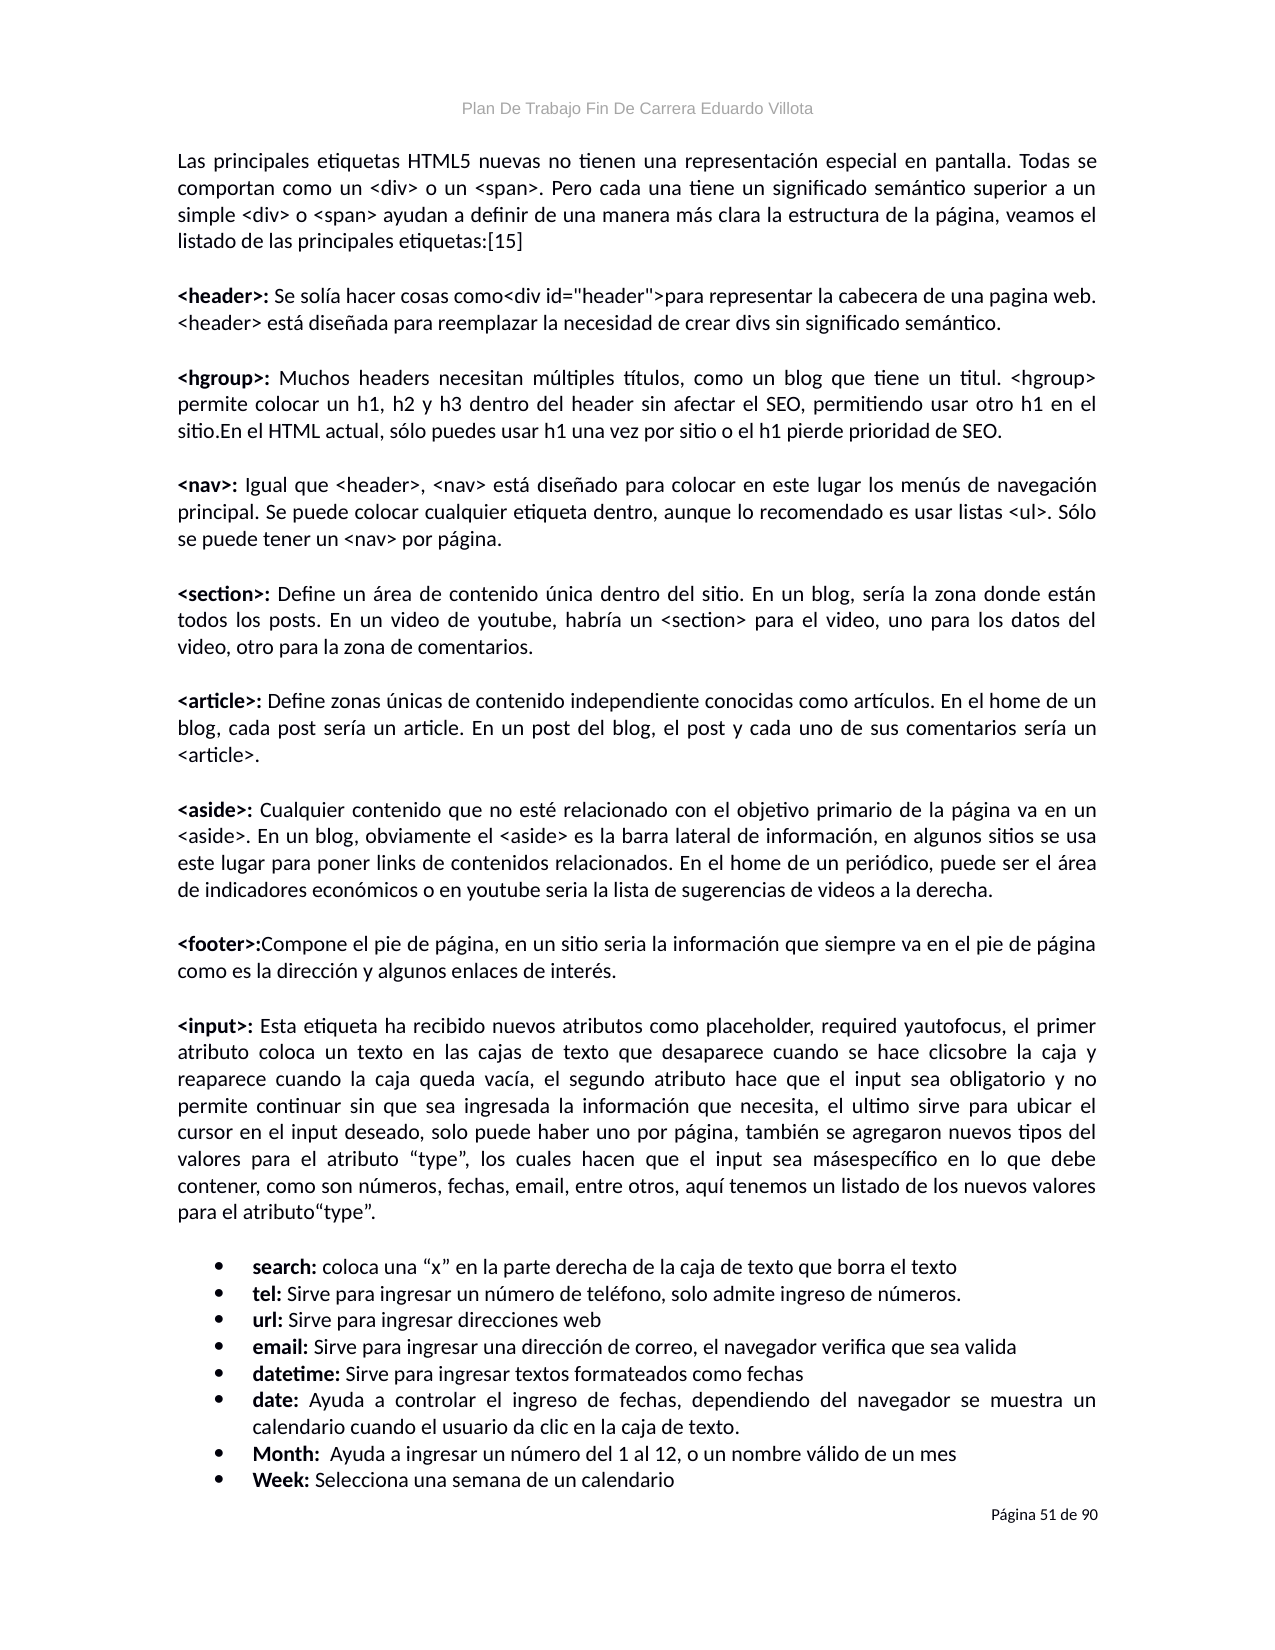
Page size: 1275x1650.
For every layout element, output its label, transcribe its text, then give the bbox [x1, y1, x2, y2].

list datetime: Sirve para ingresar textos formateados como fechas [215, 1360, 1098, 1386]
text <hgroup>: Muchos headers necesitan múltiples títulos, como un blog que tiene un titul. <hgroup> permite colocar un h1, h2 y h3 dentro del header sin afectar el SEO, permitiendo usar otro h1 en el sitio.En el HTML actual, sólo puedes usar h1 una vez por sitio o el h1 pierde prioridad de SEO. [177, 364, 1098, 444]
text <footer>:Compone el pie de página, en un sitio seria la información que siempre va en el pie de página como es la dirección y algunos enlaces de interés. [177, 930, 1098, 984]
text <header>: Se solía hacer cosas como<div id="header">para representar la cabecera de una pagina web. <header> está diseñada para reemplazar la necesidad de crear divs sin significado semántico. [177, 282, 1098, 336]
text <section>: Define un área de contenido única dentro del sitio. En un blog, sería la zona donde están todos los posts. En un video de youtube, habría un <section> para el video, uno para los datos del video, otro para la zona de comentarios. [177, 580, 1098, 660]
list tel: Sirve para ingresar un número de teléfono, solo admite ingreso de números. [215, 1280, 1098, 1306]
text Las principales etiquetas HTML5 nuevas no tienen una representación especial en pantalla. Todas se comportan como un <div> o un <span>. Pero cada una tiene un significado semántico superior a un simple <div> o <span> ayudan a definir de una manera más clara la estructura de la página, veamos el listado de las principales etiquetas:[15] [177, 148, 1098, 254]
list date: Ayuda a controlar el ingreso de fechas, dependiendo del navegador se muestra un calendario cuando el usuario da clic en la caja de texto. [215, 1386, 1098, 1440]
list search: coloca una “x” en la parte derecha de la caja de texto que borra el texto [215, 1253, 1098, 1280]
list Week: Selecciona una semana de un calendario [215, 1466, 1098, 1493]
text <article>: Define zonas únicas de contenido independiente conocidas como artículos. En el home de un blog, cada post sería un article. En un post del blog, el post y cada uno de sus comentarios sería un <article>. [177, 688, 1098, 768]
list Month: Ayuda a ingresar un número del 1 al 12, o un nombre válido de un mes [215, 1440, 1098, 1466]
list email: Sirve para ingresar una dirección de correo, el navegador verifica que sea valida [215, 1333, 1098, 1360]
text <aside>: Cualquier contenido que no esté relacionado con el objetivo primario de la página va en un <aside>. En un blog, obviamente el <aside> es la barra lateral de información, en algunos sitios se usa este lugar para poner links de contenidos relacionados. En el home de un periódico, puede ser el área de indicadores económicos o en youtube seria la lista de sugerencias de videos a la derecha. [177, 796, 1098, 902]
text <input>: Esta etiqueta ha recibido nuevos atributos como placeholder, required yautofocus, el primer atributo coloca un texto en las cajas de texto que desaparece cuando se hace clicsobre la caja y reaparece cuando la caja queda vacía, el segundo atributo hace que el input sea obligatorio y no permite continuar sin que sea ingresada la información que necesita, el ultimo sirve para ubicar el cursor en el input deseado, solo puede haber uno por página, también se agregaron nuevos tipos del valores para el atributo “type”, los cuales hacen que el input sea másespecífico en lo que debe contener, como son números, fechas, email, entre otros, aquí tenemos un listado de los nuevos valores para el atributo“type”. [177, 1012, 1098, 1225]
list url: Sirve para ingresar direcciones web [215, 1306, 1098, 1333]
text <nav>: Igual que <header>, <nav> está diseñado para colocar en este lugar los menús de navegación principal. Se puede colocar cualquier etiqueta dentro, aunque lo recomendado es usar listas <ul>. Sólo se puede tener un <nav> por página. [177, 472, 1098, 552]
